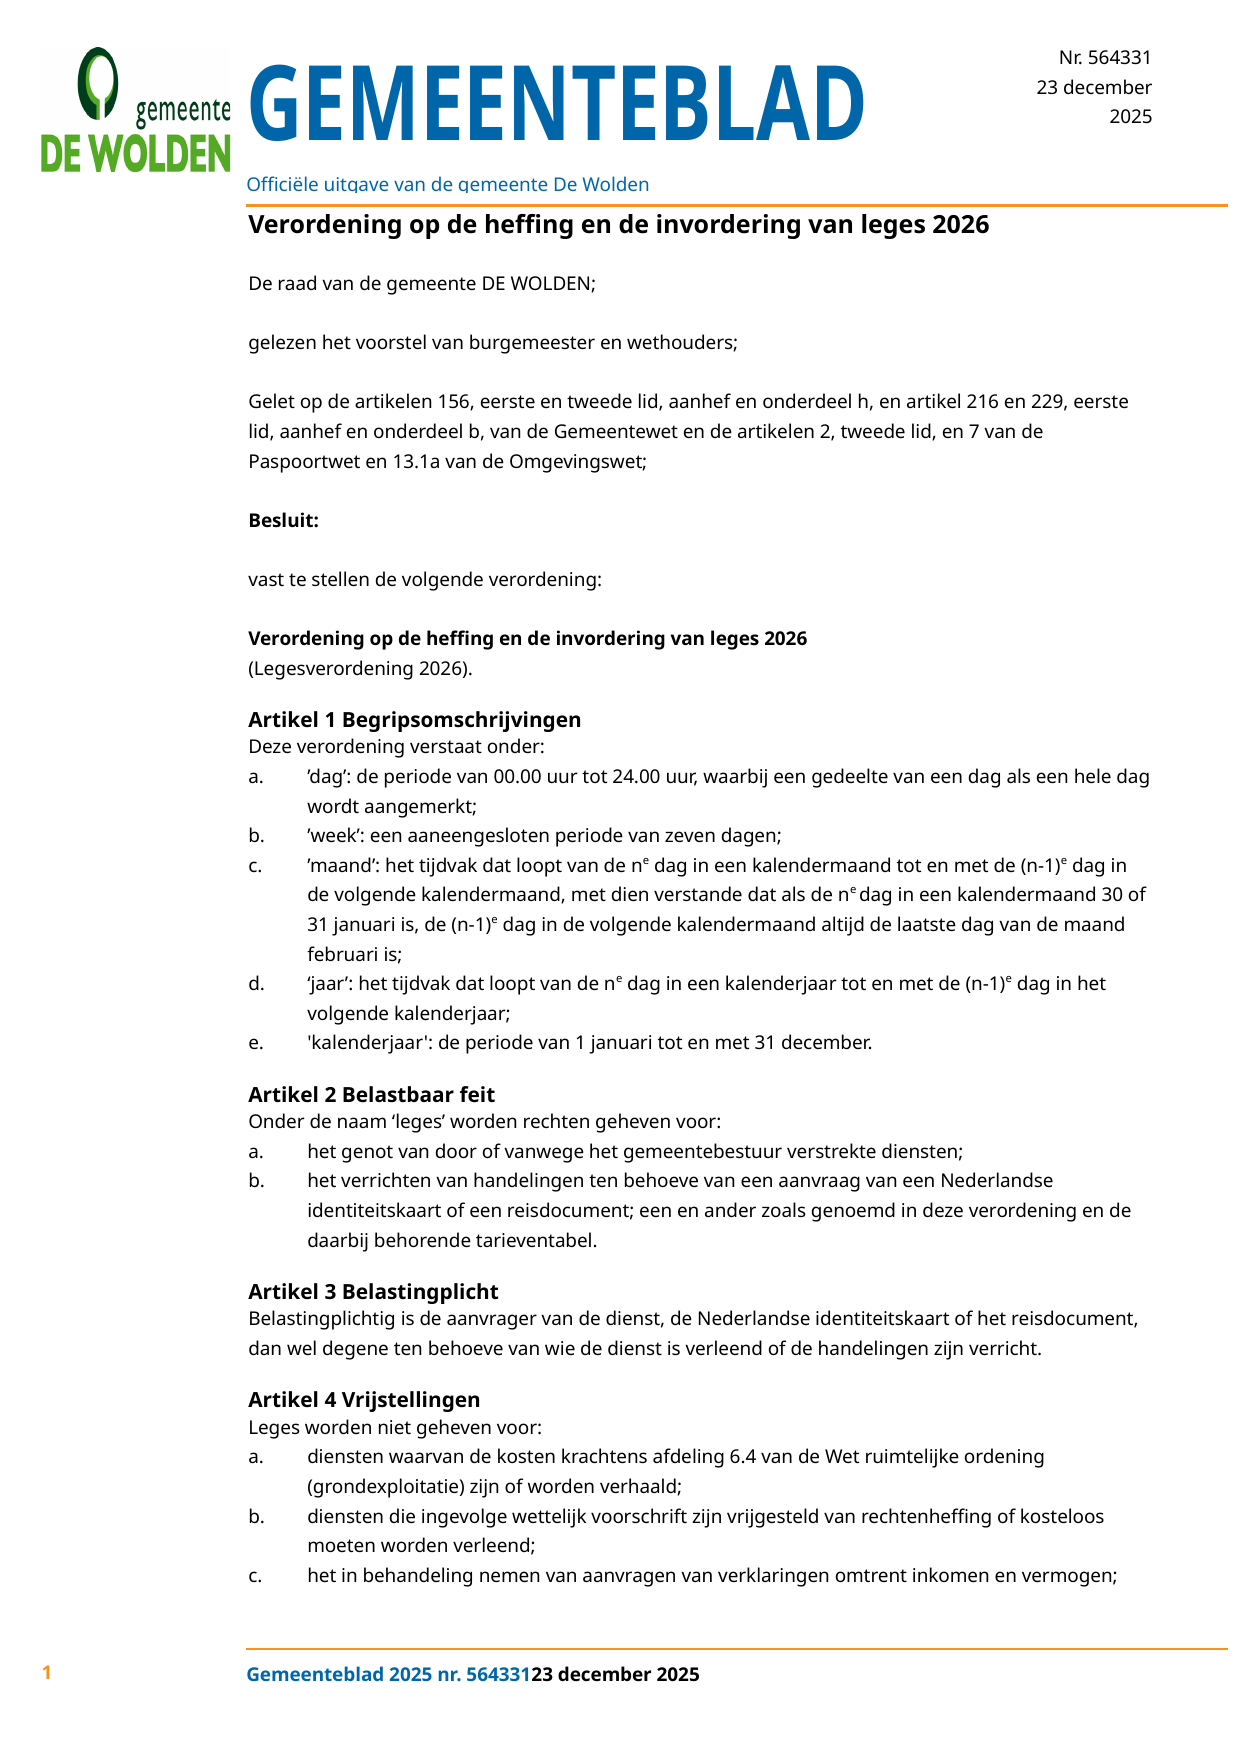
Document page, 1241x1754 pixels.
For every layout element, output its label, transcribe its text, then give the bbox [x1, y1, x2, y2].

picture [41, 47, 231, 172]
text Besluit: [248, 507, 1152, 533]
text Artikel 3 Belastingplicht [248, 1277, 1152, 1306]
list ’dag’: de periode van 00.00 uur tot 24.00 uur, waarbij een gedeelte van een dag als een hele dag wordt aangemerkt; [248, 763, 1152, 819]
text vast te stellen de volgende verordening: [248, 566, 1152, 592]
list het in behandeling nemen van aanvragen van verklaringen omtrent inkomen en vermogen; [248, 1562, 1152, 1588]
text Deze verordening verstaat onder: [248, 734, 1152, 759]
text Gelet op de artikelen 156, eerste en tweede lid, aanhef en onderdeel h, en artikel 216 en 229, eerste lid, aanhef en onderdeel b, van de Gemeentewet en de artikelen 2, tweede lid, en 7 van de Paspoortwet en 13.1a van de Omgevingswet; [248, 389, 1152, 473]
text (Legesverordening 2026). [248, 655, 1152, 681]
text Verordening op de heffing en de invordering van leges 2026 [248, 625, 1152, 651]
text Belastingplichtig is de aanvrager van de dienst, de Nederlandse identiteitskaart of het reisdocument, dan wel degene ten behoeve van wie de dienst is verleend of de handelingen zijn verricht. [248, 1306, 1152, 1361]
text Artikel 4 Vrijstellingen [248, 1386, 1152, 1414]
list ‘jaar’: het tijdvak dat loopt van de ne dag in een kalenderjaar tot en met de (n-1)e dag in het volgende kalenderjaar; [248, 970, 1152, 1026]
text Onder de naam ‘leges’ worden rechten geheven voor: [248, 1108, 1152, 1134]
list 'kalenderjaar': de periode van 1 januari tot en met 31 december. [248, 1029, 1152, 1055]
list het verrichten van handelingen ten behoeve van een aanvraag van een Nederlandse identiteitskaart of een reisdocument; een en ander zoals genoemd in deze verordening en de daarbij behorende tarieventabel. [248, 1168, 1152, 1252]
text Verordening op de heffing en de invordering van leges 2026 [248, 207, 1152, 241]
list het genot van door of vanwege het gemeentebestuur verstrekte diensten; [248, 1138, 1152, 1164]
list ’week’: een aaneengesloten periode van zeven dagen; [248, 822, 1152, 848]
list diensten waarvan de kosten krachtens afdeling 6.4 van de Wet ruimtelijke ordening (grondexploitatie) zijn of worden verhaald; [248, 1444, 1152, 1499]
text Artikel 2 Belastbaar feit [248, 1080, 1152, 1108]
text Leges worden niet geheven voor: [248, 1414, 1152, 1440]
text De raad van de gemeente DE WOLDEN; [248, 270, 1152, 296]
list ’maand’: het tijdvak dat loopt van de ne dag in een kalendermaand tot en met de (n-1)e dag in de volgende kalendermaand, met dien verstande dat als de ne dag in een kalendermaand 30 of 31 januari is, de (n-1)e dag in de volgende kalendermaand altijd de laatste dag van de maand februari is; [248, 852, 1152, 967]
list diensten die ingevolge wettelijk voorschrift zijn vrijgesteld van rechtenheffing of kosteloos moeten worden verleend; [248, 1503, 1152, 1558]
text gelezen het voorstel van burgemeester en wethouders; [248, 329, 1152, 355]
text Artikel 1 Begripsomschrijvingen [248, 705, 1152, 734]
